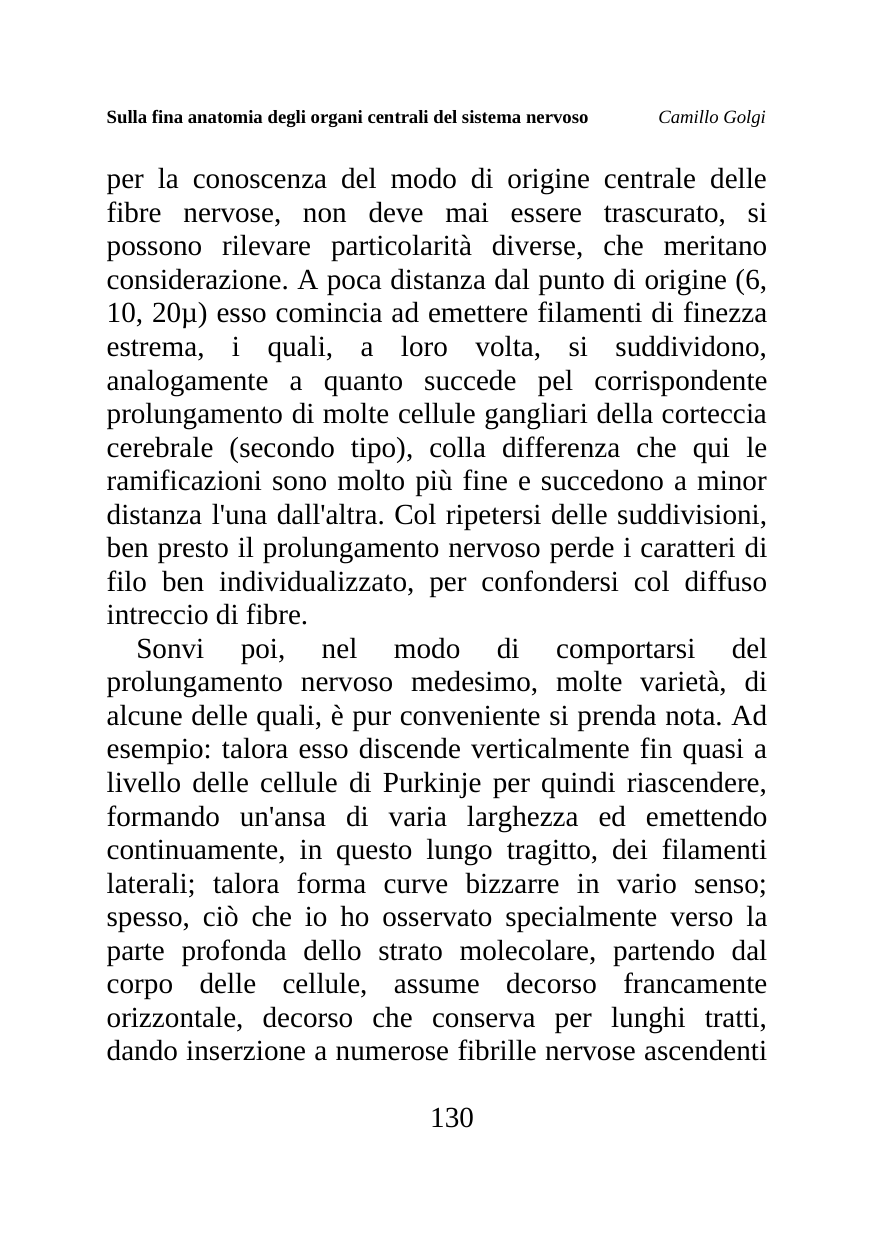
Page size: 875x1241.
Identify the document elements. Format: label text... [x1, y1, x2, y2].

text per la conoscenza del modo di origine centrale delle fibre nervose, non deve mai essere trascurato, si possono rilevare particolarità diverse, che meritano considerazione. A poca distanza dal punto di origine (6, 10, 20µ) esso comincia ad emettere filamenti di finezza estrema, i quali, a loro volta, si suddividono, analogamente a quanto succede pel corrispondente prolungamento di molte cellule gangliari della corteccia cerebrale (secondo tipo), colla differenza che qui le ramificazioni sono molto più fine e succedono a minor distanza l'una dall'altra. Col ripetersi delle suddivisioni, ben presto il prolungamento nervoso perde i caratteri di filo ben individualizzato, per confondersi col diffuso intreccio di fibre. [106, 161, 768, 631]
text Sonvi poi, nel modo di comportarsi del prolungamento nervoso medesimo, molte varietà, di alcune delle quali, è pur conveniente si prenda nota. Ad esempio: talora esso discende verticalmente fin quasi a livello delle cellule di Purkinje per quindi riascendere, formando un'ansa di varia larghezza ed emettendo continuamente, in questo lungo tragitto, dei filamenti laterali; talora forma curve bizzarre in vario senso; spesso, ciò che io ho osservato specialmente verso la parte profonda dello strato molecolare, partendo dal corpo delle cellule, assume decorso francamente orizzontale, decorso che conserva per lunghi tratti, dando inserzione a numerose fibrille nervose ascendenti [106, 631, 768, 1067]
